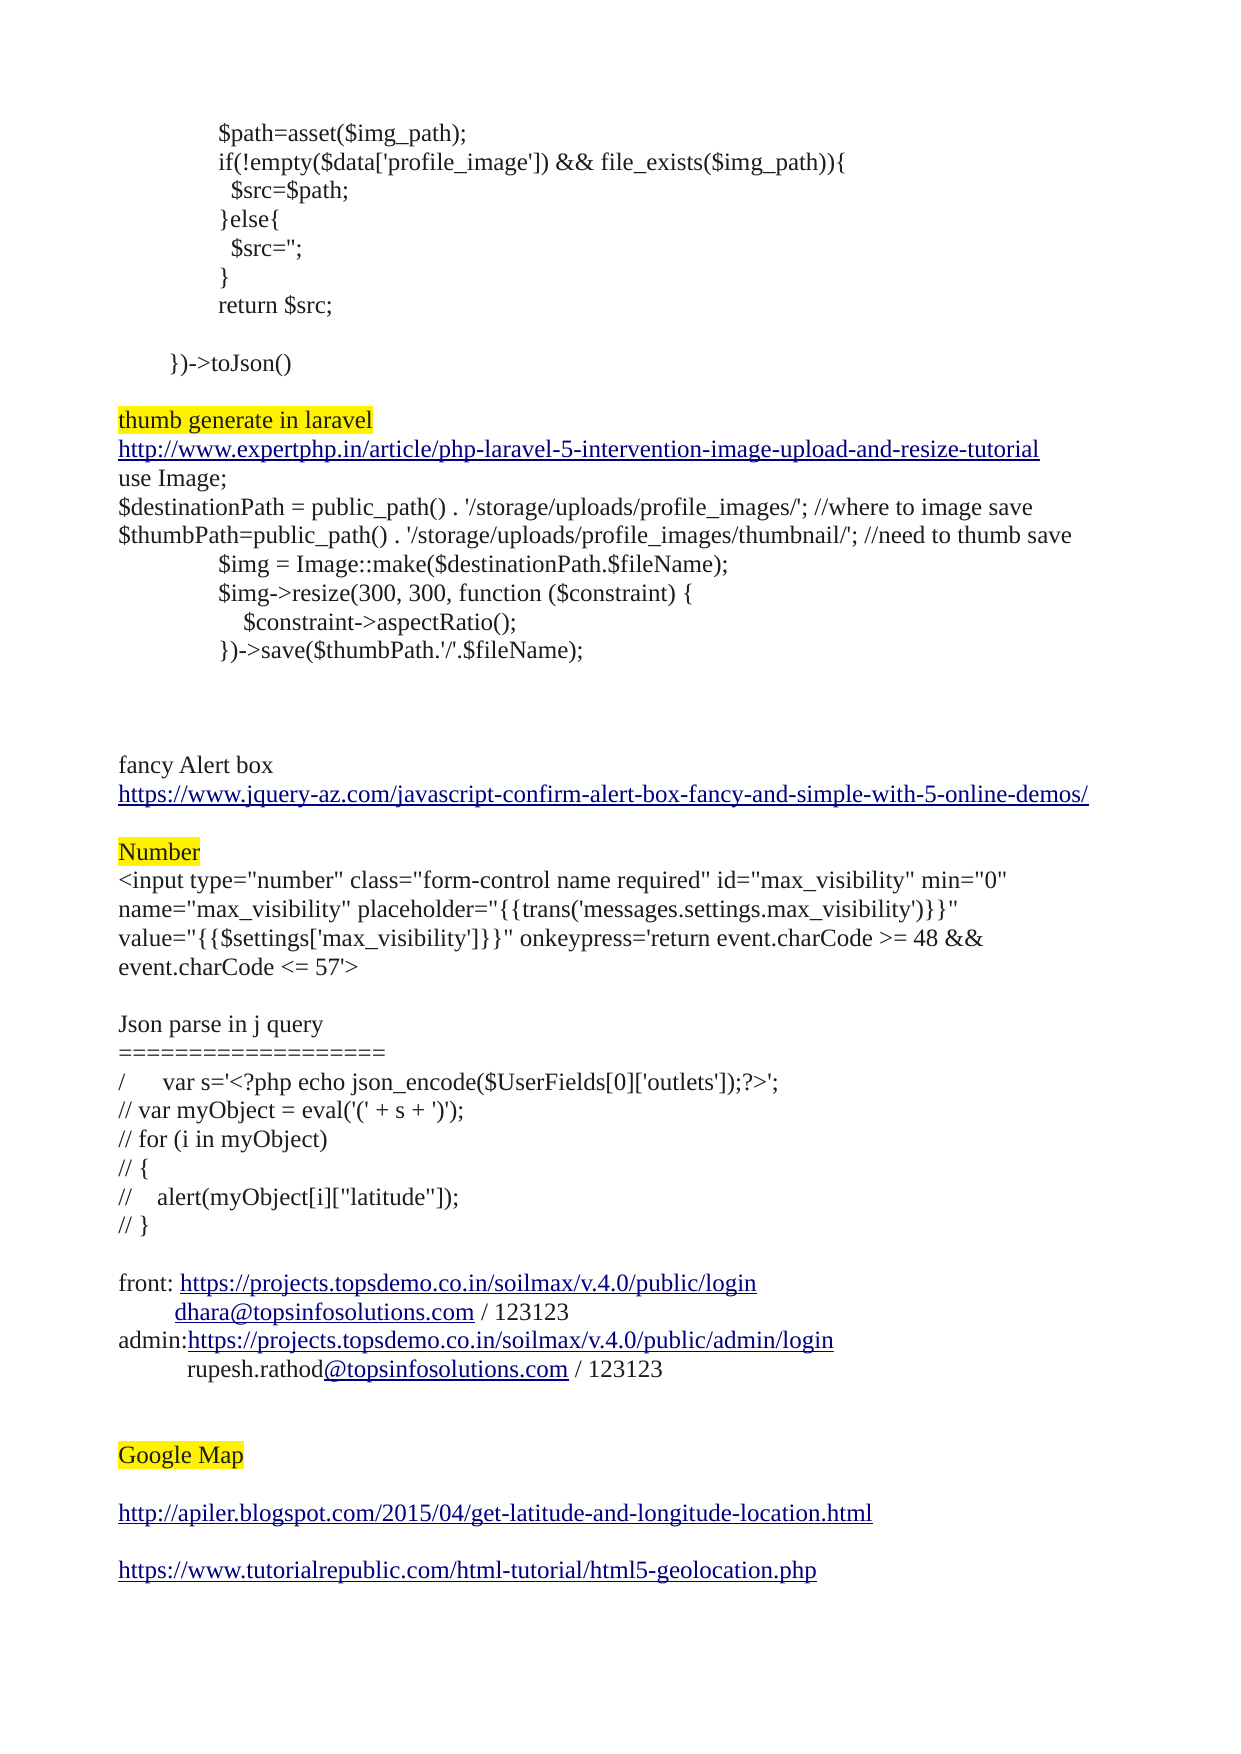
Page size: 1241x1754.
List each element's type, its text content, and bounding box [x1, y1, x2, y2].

text return $src; [118, 291, 1122, 319]
text http://apiler.blogspot.com/2015/04/get-latitude-and-longitude-location.html [118, 1498, 1122, 1527]
text =================== [118, 1038, 1122, 1067]
text admin:https://projects.topsdemo.co.in/soilmax/v.4.0/public/admin/login [118, 1326, 1122, 1354]
text <input type="number" class="form-control name required" id="max_visibility" min="0" name="max_visibility" placeholder="{{trans('messages.settings.max_visibility')}}" value="{{$settings['max_visibility']}}" onkeypress='return event.charCode >= 48 && event.charCode <= 57'> [118, 866, 1122, 981]
text })->toJson() [118, 348, 1122, 377]
text https://www.tutorialrepublic.com/html-tutorial/html5-geolocation.php [118, 1556, 1122, 1584]
text // alert(myObject[i]["latitude"]); [118, 1182, 1122, 1211]
text $img = Image::make($destinationPath.$fileName); [118, 549, 1122, 578]
text $img->resize(300, 300, function ($constraint) { [118, 578, 1122, 607]
text thumb generate in laravel [118, 406, 1122, 434]
text fancy Alert box [118, 751, 1122, 779]
text })->save($thumbPath.'/'.$fileName); [118, 636, 1122, 664]
text http://www.expertphp.in/article/php-laravel-5-intervention-image-upload-and-resize-tutorial [118, 434, 1122, 463]
text front: https://projects.topsdemo.co.in/soilmax/v.4.0/public/login [118, 1268, 1122, 1297]
text // } [118, 1211, 1122, 1239]
text $src=''; [118, 233, 1122, 262]
text // { [118, 1153, 1122, 1182]
text Json parse in j query [118, 1009, 1122, 1038]
text rupesh.rathod@topsinfosolutions.com / 123123 [118, 1354, 1122, 1383]
text Number [118, 837, 1122, 866]
text https://www.jquery-az.com/javascript-confirm-alert-box-fancy-and-simple-with-5-online-demos/ [118, 779, 1122, 808]
text } [118, 262, 1122, 291]
text // var myObject = eval('(' + s + ')'); [118, 1096, 1122, 1124]
text }else{ [118, 204, 1122, 233]
text $src=$path; [118, 176, 1122, 204]
text dhara@topsinfosolutions.com / 123123 [118, 1297, 1122, 1326]
text if(!empty($data['profile_image']) && file_exists($img_path)){ [118, 147, 1122, 176]
text / var s='<?php echo json_encode($UserFields[0]['outlets']);?>'; [118, 1067, 1122, 1096]
text Google Map [118, 1441, 1122, 1469]
text // for (i in myObject) [118, 1124, 1122, 1153]
text $destinationPath = public_path() . '/storage/uploads/profile_images/'; //where to image save [118, 492, 1122, 521]
text $path=asset($img_path); [118, 118, 1122, 147]
text use Image; [118, 463, 1122, 492]
text $constraint->aspectRatio(); [118, 607, 1122, 636]
text $thumbPath=public_path() . '/storage/uploads/profile_images/thumbnail/'; //need to thumb save [118, 521, 1122, 549]
